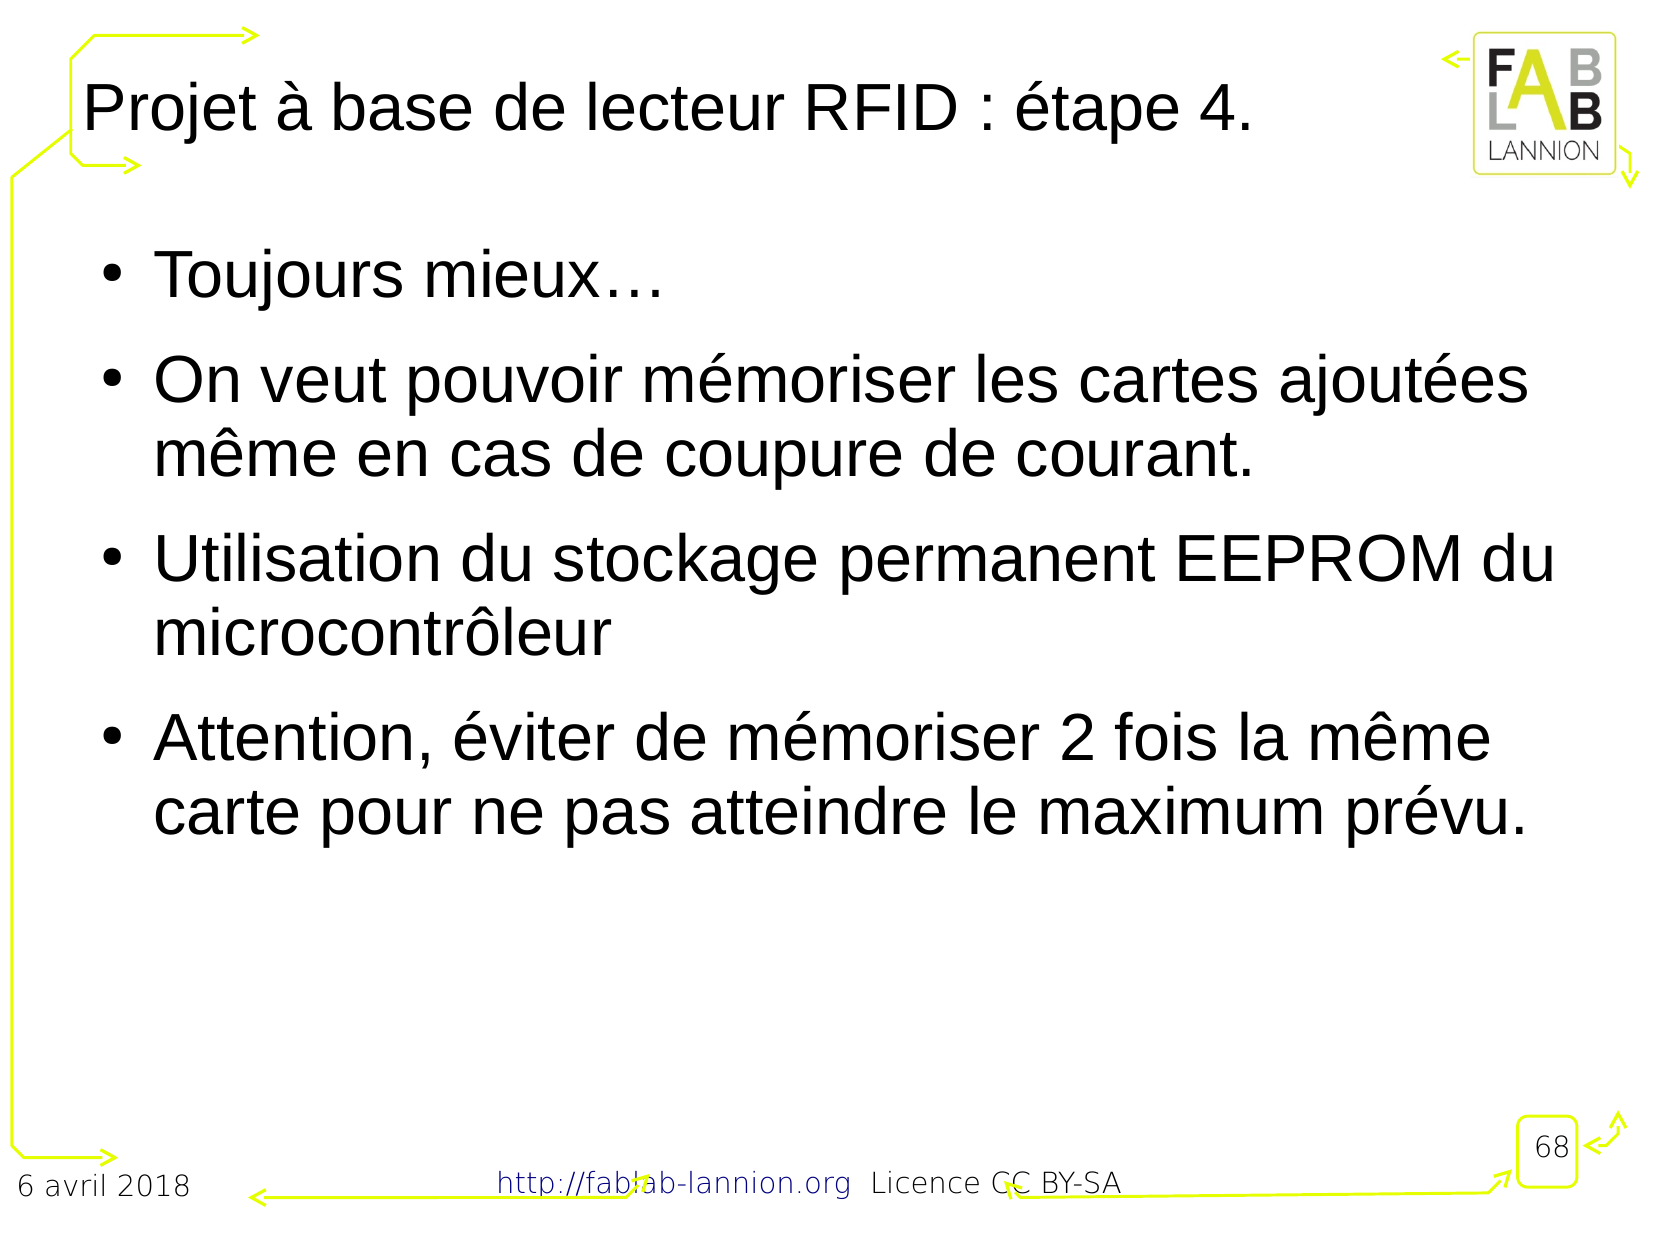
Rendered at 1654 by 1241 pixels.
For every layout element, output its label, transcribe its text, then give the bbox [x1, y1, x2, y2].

list Toujours mieux… On veut pouvoir mémoriser les cartes ajoutées même en cas de coupure de courant. Utilisation du stockage permanent EEPROM du microcontrôleur Attention, éviter de mémoriser 2 fois la même carte pour ne pas atteindre le maximum prévu. [82, 237, 1571, 1075]
title Projet à base de lecteur RFID : étape 4. [82, 49, 1441, 166]
picture [1470, 29, 1619, 178]
